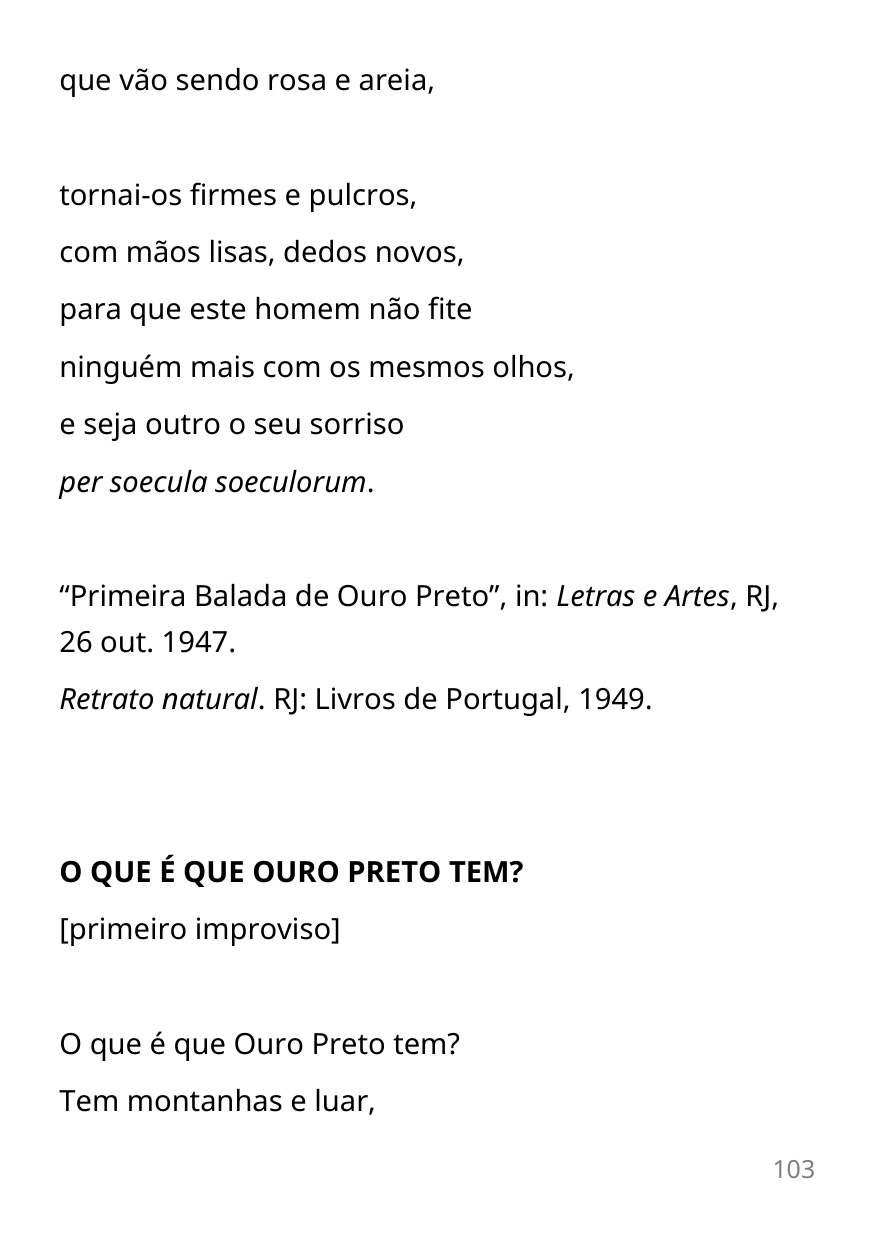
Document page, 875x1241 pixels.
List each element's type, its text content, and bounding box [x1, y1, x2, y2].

text e seja outro o seu sorriso [59, 403, 815, 443]
text Tem montanhas e luar, [59, 1080, 815, 1120]
text para que este homem não fite [59, 289, 815, 328]
text que vão sendo rosa e areia, [59, 59, 815, 99]
text Retrato natural. RJ: Livros de Portugal, 1949. [59, 679, 815, 718]
text “Primeira Balada de Ouro Preto”, in: Letras e Artes, RJ, 26 out. 1947. [59, 576, 815, 661]
text tornai-os firmes e pulcros, [59, 174, 815, 213]
text com mãos lisas, dedos novos, [59, 231, 815, 271]
text ninguém mais com os mesmos olhos, [59, 346, 815, 386]
text O QUE É QUE OURO PRETO TEM? [59, 851, 815, 891]
text per soecula soeculorum. [59, 461, 815, 501]
text O que é que Ouro Preto tem? [59, 1023, 815, 1063]
text [primeiro improviso] [59, 908, 815, 948]
